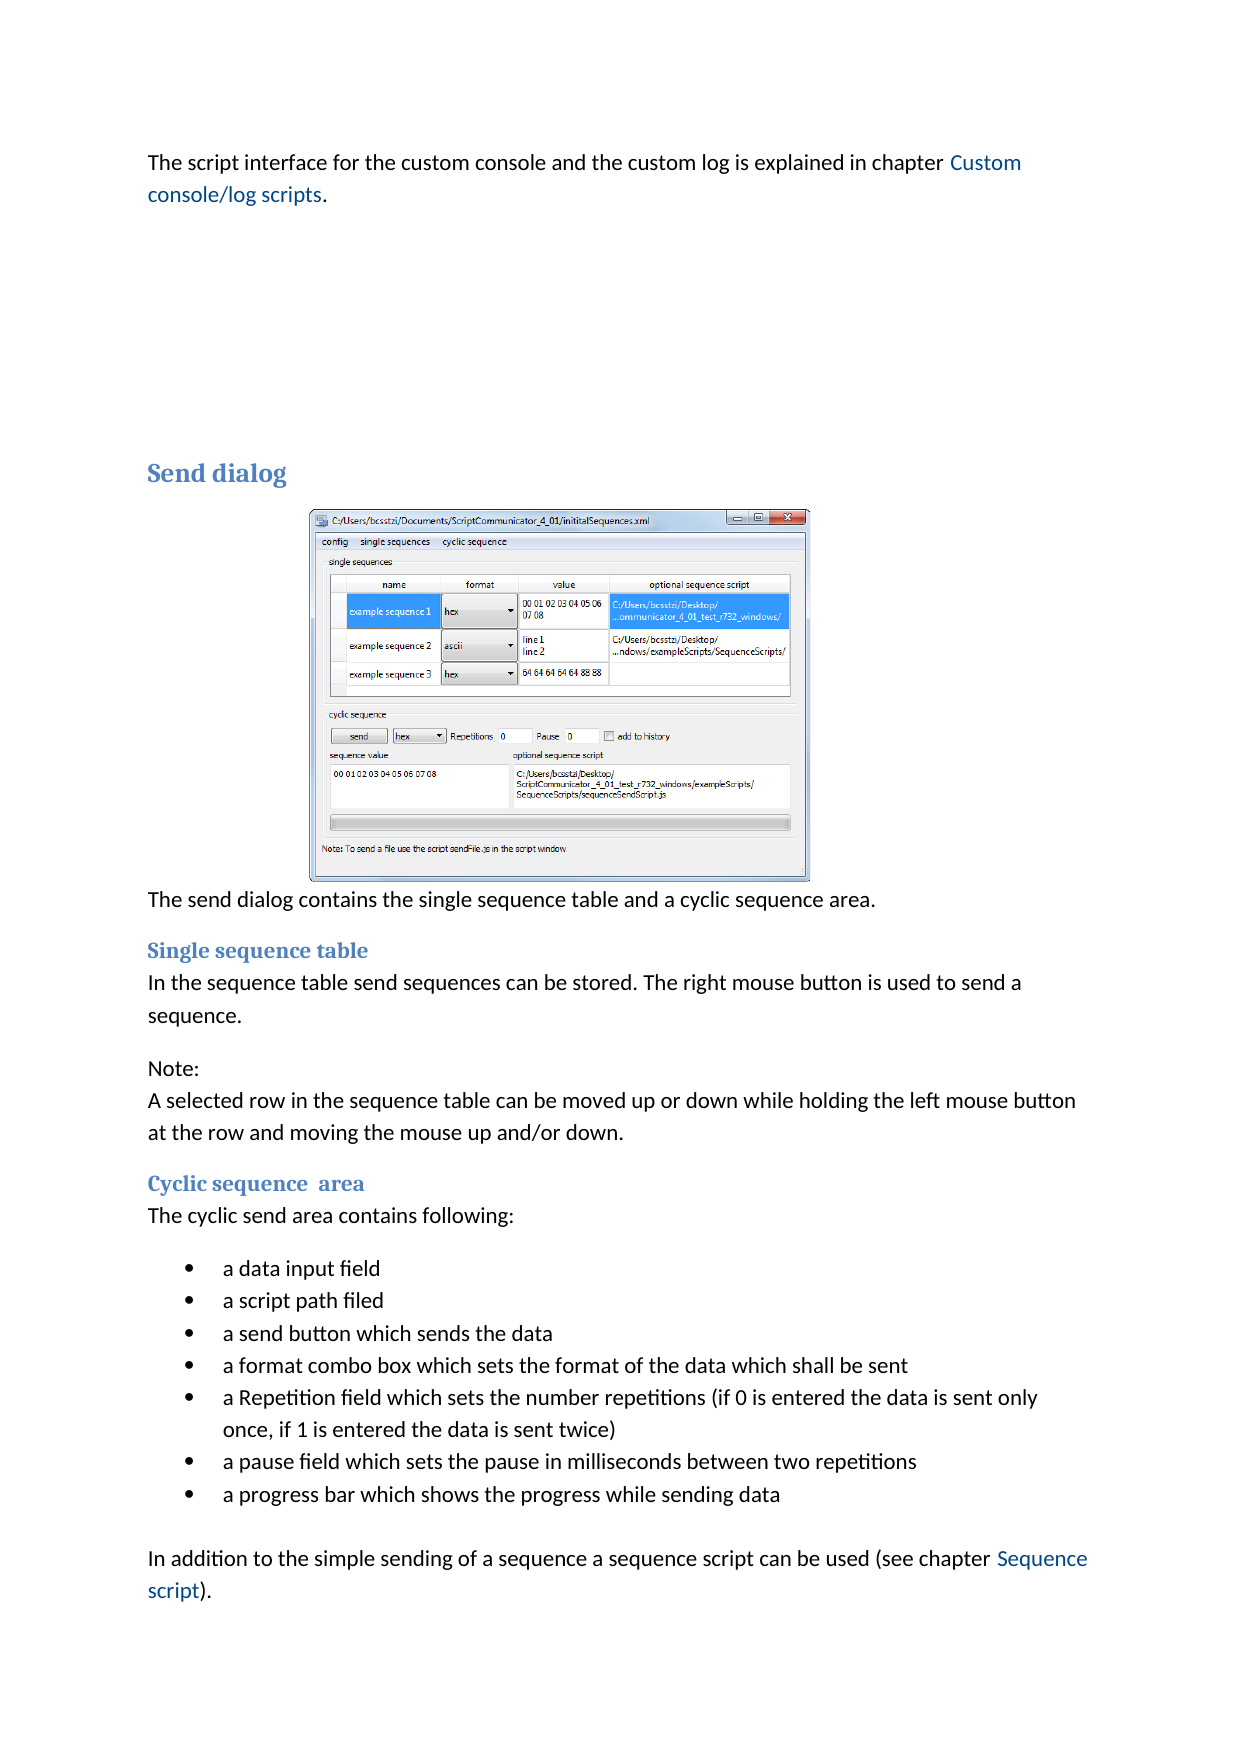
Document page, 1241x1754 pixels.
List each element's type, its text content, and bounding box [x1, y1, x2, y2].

text The cyclic send area contains following: [148, 1201, 1093, 1229]
list In addition to the simple sending of a sequence a sequence script can be used (see chapter Sequence script). [148, 1544, 1093, 1604]
subtitle Send dialog [148, 458, 1093, 489]
list a data input field [185, 1254, 1093, 1282]
list a script path filed [185, 1287, 1093, 1314]
list a send button which sends the data [185, 1319, 1093, 1347]
list a pause field which sets the pause in milliseconds between two repetitions [185, 1447, 1093, 1476]
list a progress bar which shows the progress while sending data [185, 1480, 1093, 1508]
text Note: [148, 1054, 1093, 1082]
list a Repetition field which sets the number repetitions (if 0 is entered the data is sent only once, if 1 is entered the data is sent twice) [185, 1383, 1093, 1443]
text In the sequence table send sequences can be stored. The right mouse button is used to send a sequence. [148, 968, 1093, 1029]
text A selected row in the sequence table can be moved up or down while holding the left mouse button at the row and moving the mouse up and/or down. [148, 1086, 1093, 1146]
list a format combo box which sets the format of the data which shall be sent [185, 1351, 1093, 1379]
list The script interface for the custom console and the custom log is explained in chapter Custom console/log scripts. [148, 148, 1093, 208]
picture [309, 509, 811, 882]
subtitle Single sequence table [148, 938, 1093, 965]
text The send dialog contains the single sequence table and a cyclic sequence area. [148, 494, 1093, 913]
subtitle Cyclic sequence area [148, 1171, 1093, 1197]
